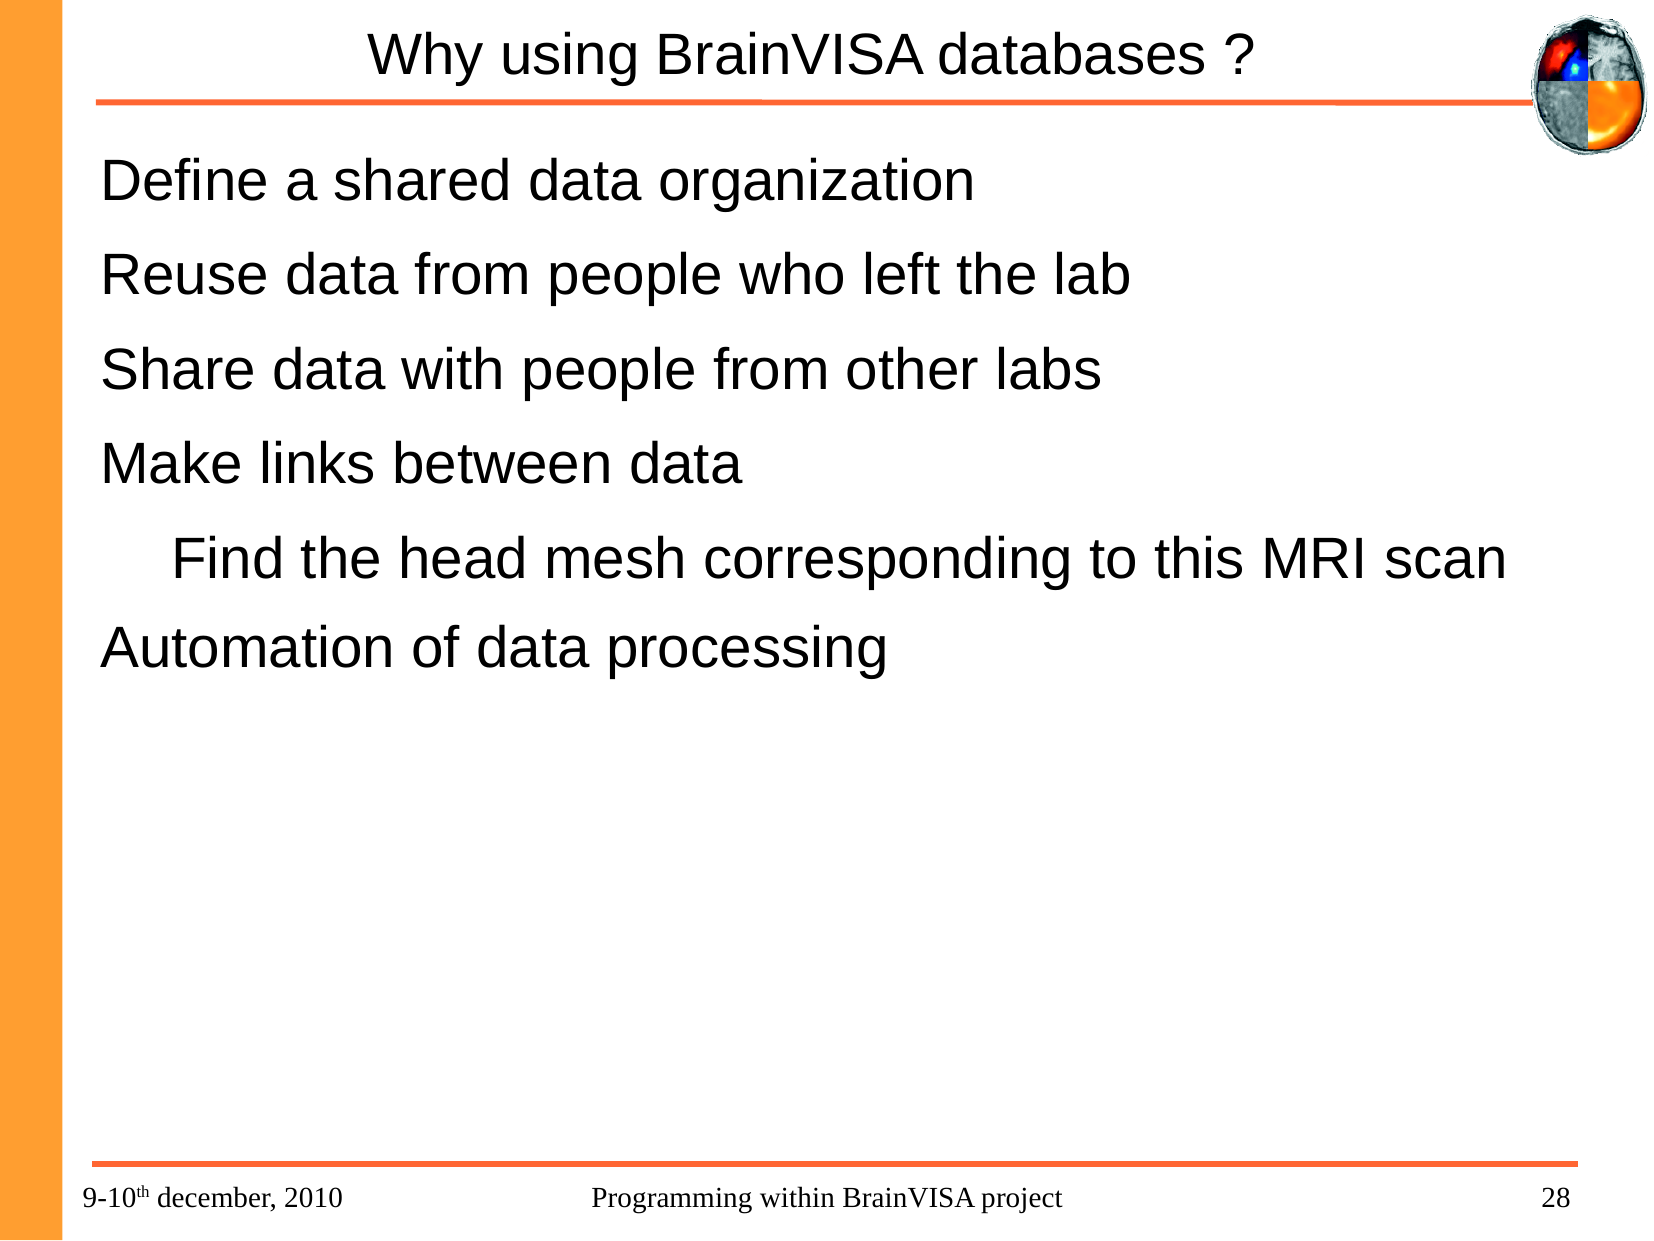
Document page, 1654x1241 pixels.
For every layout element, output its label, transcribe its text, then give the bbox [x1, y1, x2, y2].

picture [1530, 14, 1649, 157]
title Why using BrainVISA databases ? [88, 21, 1536, 87]
list Define a shared data organization Reuse data from people who left the lab Share data with people from other labs Make links between data Find the head mesh corresponding to this MRI scan Automation of data processing [82, 147, 1571, 967]
